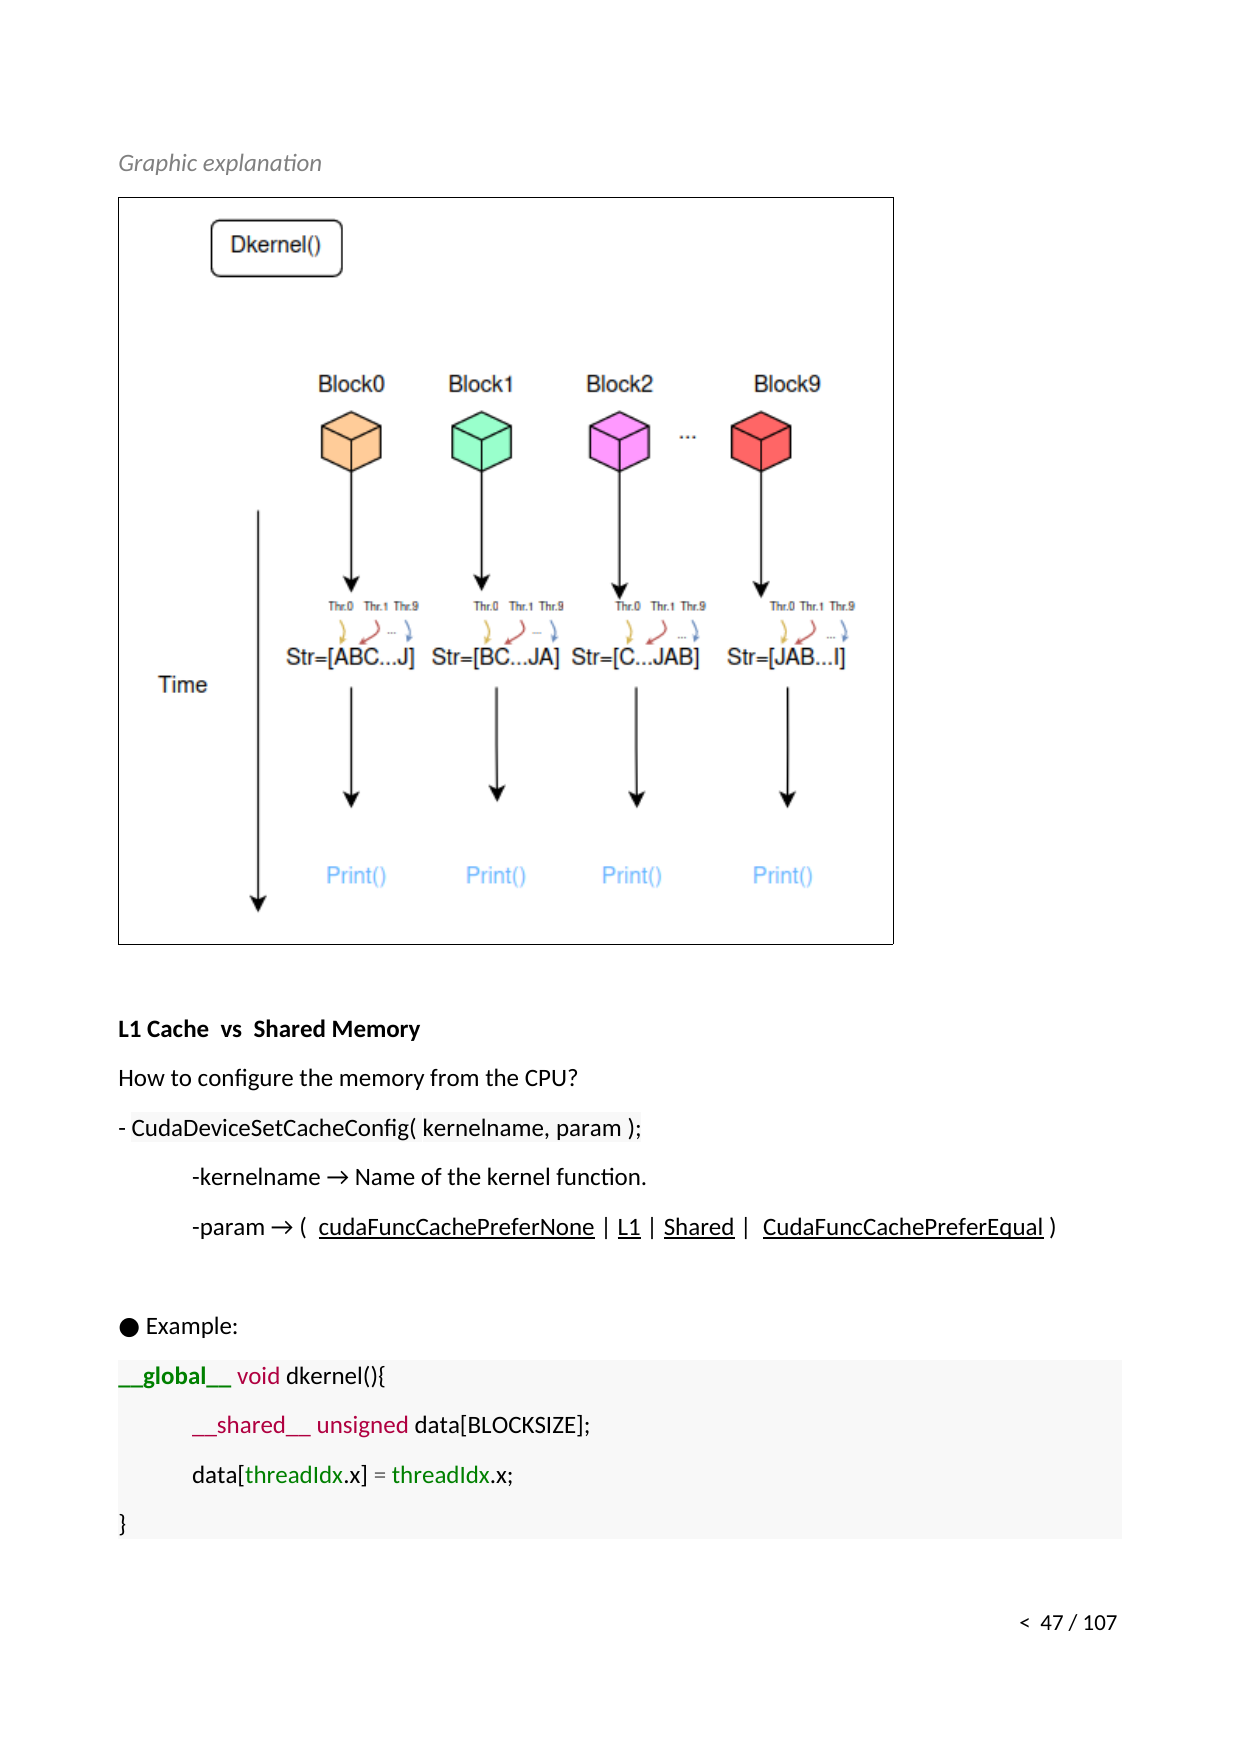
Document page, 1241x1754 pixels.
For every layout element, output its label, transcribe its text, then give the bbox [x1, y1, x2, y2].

text - CudaDeviceSetCacheConfig( kernelname, param ); [118, 1112, 1122, 1142]
text data[threadIdx.x] = threadIdx.x; [118, 1459, 1122, 1489]
text __global__ void dkernel(){ [118, 1360, 1122, 1390]
text } [118, 1508, 1122, 1539]
text -param → ( cudaFuncCachePreferNone | L1 | Shared | CudaFuncCachePreferEqual ) [118, 1211, 1122, 1242]
text How to configure the memory from the CPU? [118, 1062, 1122, 1093]
text __shared__ unsigned data[BLOCKSIZE]; [118, 1409, 1122, 1440]
text Graphic explanation [118, 148, 1122, 178]
text ● Example: [118, 1310, 1122, 1341]
text L1 Cache vs Shared Memory [118, 1013, 1122, 1043]
picture [121, 200, 890, 941]
text -kernelname → Name of the kernel function. [118, 1161, 1122, 1192]
